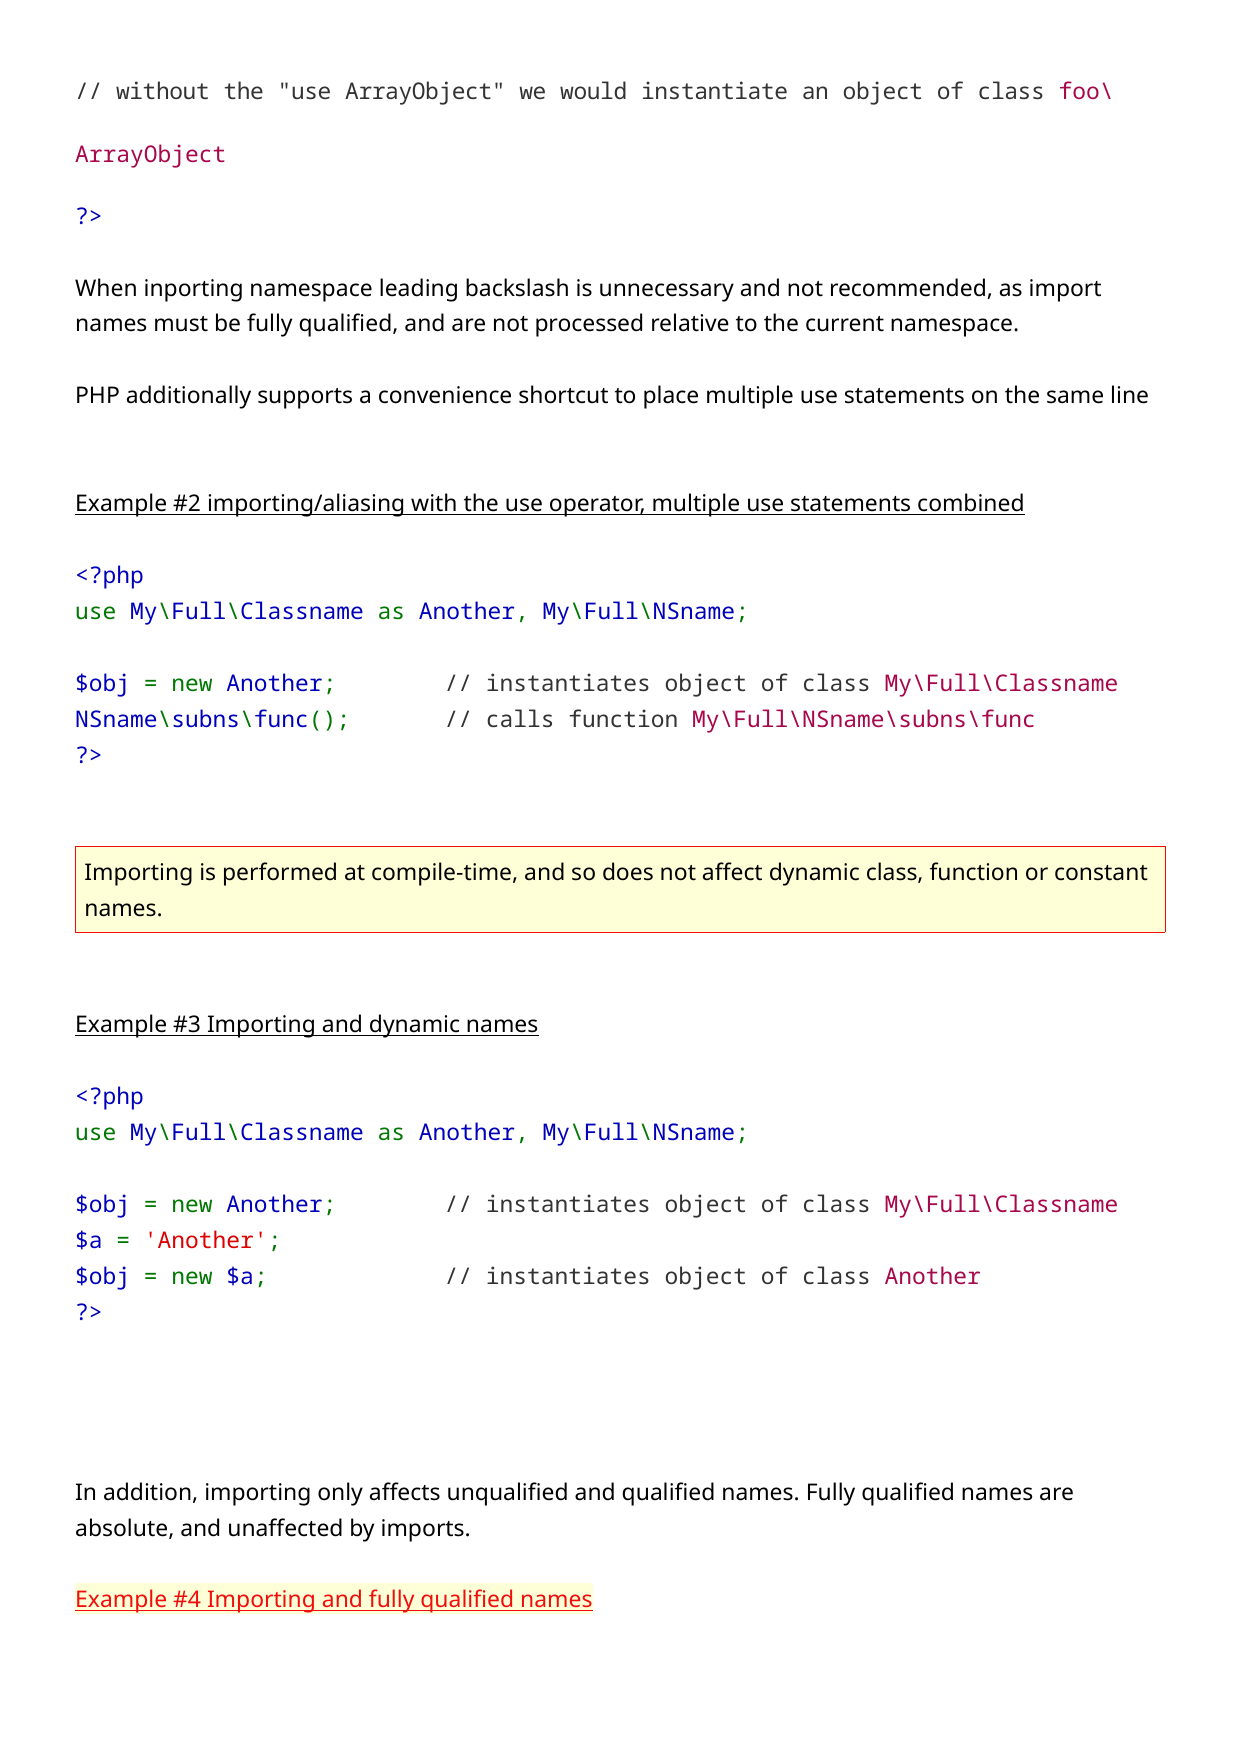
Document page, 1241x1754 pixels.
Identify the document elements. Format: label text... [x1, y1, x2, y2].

text Example #2 importing/aliasing with the use operator, multiple use statements combined [75, 487, 1165, 518]
text When inporting namespace leading backslash is unnecessary and not recommended, as import names must be fully qualified, and are not processed relative to the current namespace. [75, 271, 1165, 339]
text <?php use My\Full\Classname as Another, My\Full\NSname; $obj = new Another; // instantiates object of class My\Full\Classname $a = 'Another'; $obj = new $a; // instantiates object of class Another ?> [75, 1080, 1165, 1327]
text Importing is performed at compile-time, and so does not affect dynamic class, function or constant names. [76, 847, 1165, 932]
text <?php use My\Full\Classname as Another, My\Full\NSname; $obj = new Another; // instantiates object of class My\Full\Classname NSname\subns\func(); // calls function My\Full\NSname\subns\func ?> [75, 559, 1165, 770]
text In addition, importing only affects unqualified and qualified names. Fully qualified names are absolute, and unaffected by imports. [75, 1476, 1165, 1543]
text Example #4 Importing and fully qualified names [75, 1583, 1165, 1614]
text PHP additionally supports a convenience shortcut to place multiple use statements on the same line [75, 379, 1165, 411]
text Example #3 Importing and dynamic names [75, 1008, 1165, 1039]
text // without the "use ArrayObject" we would instantiate an object of class foo\ArrayObject ?> [75, 75, 1165, 231]
